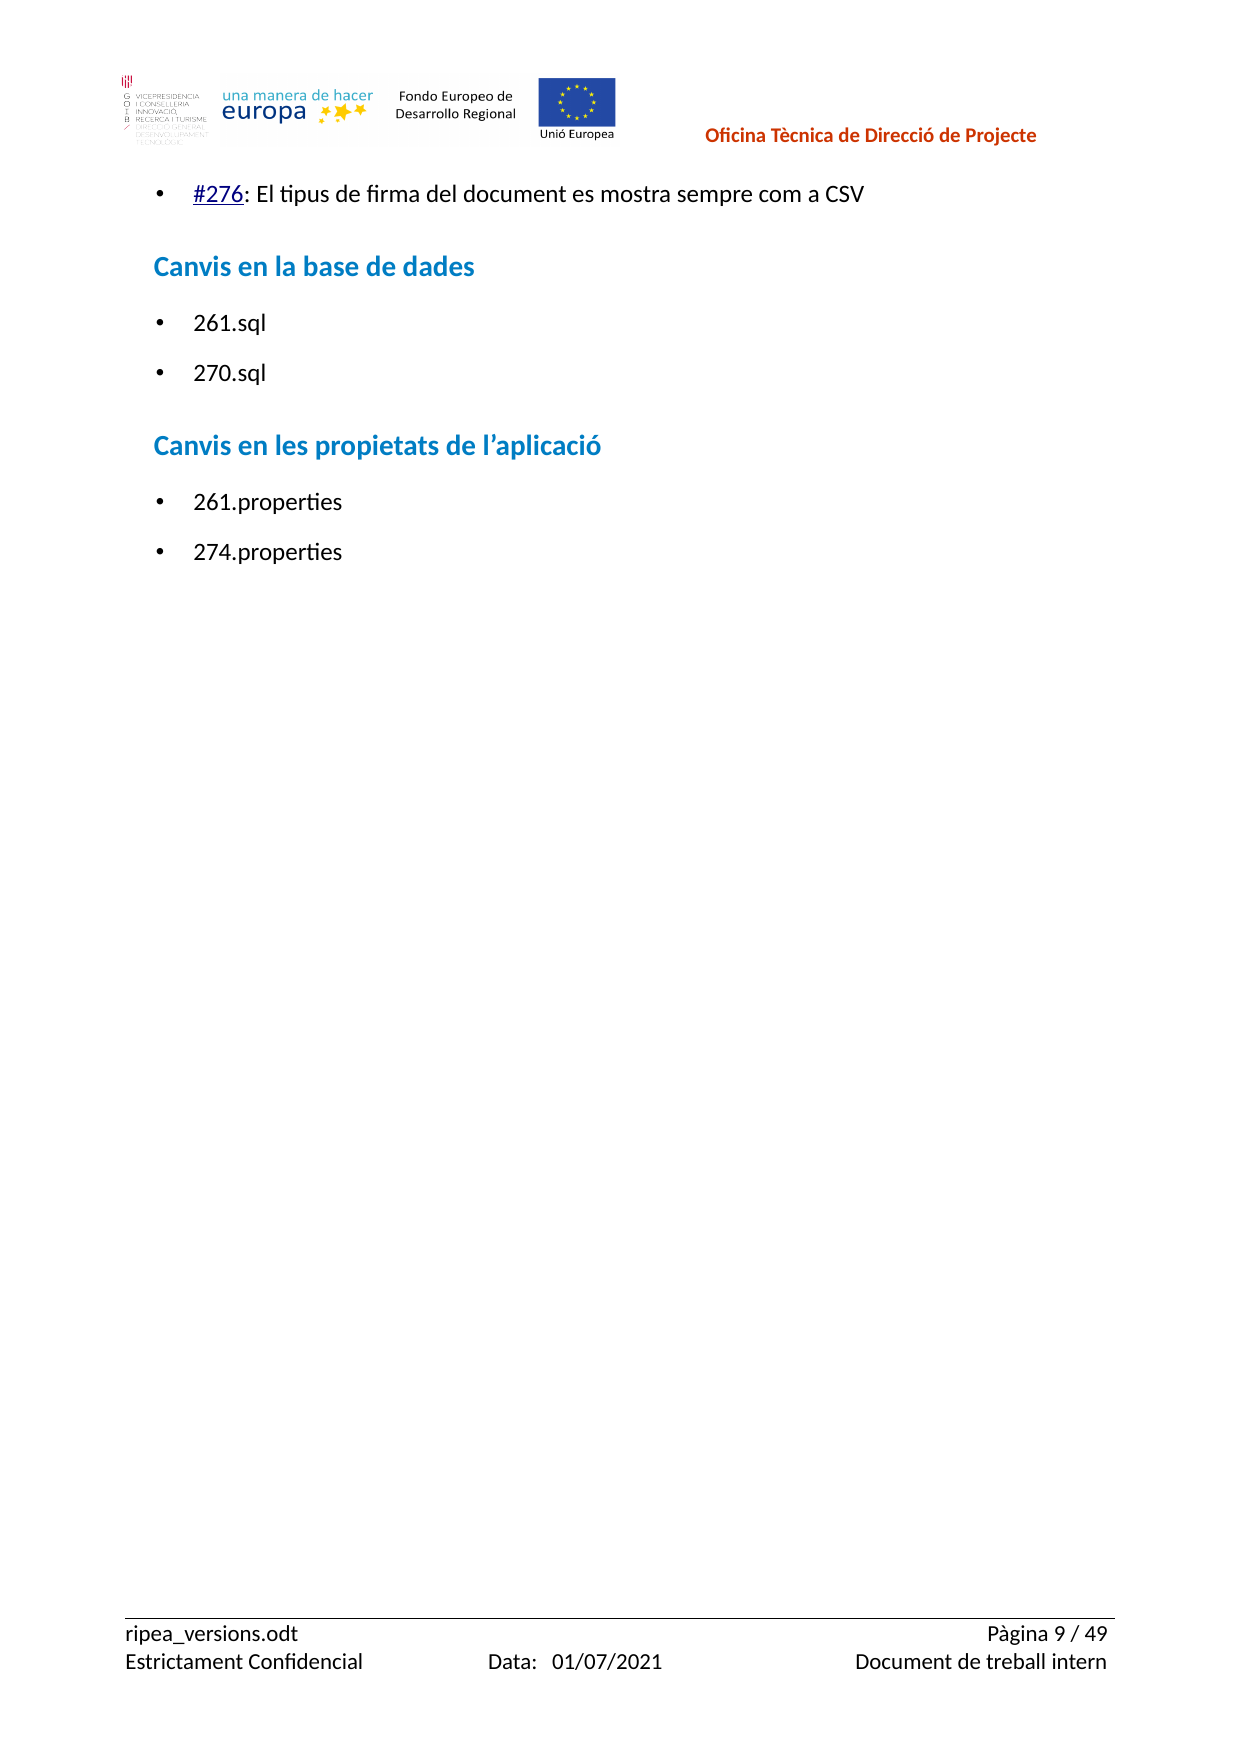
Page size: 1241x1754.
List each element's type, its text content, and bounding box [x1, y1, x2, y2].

subtitle Canvis en la base de dades [153, 248, 1122, 283]
list 270.sql [156, 357, 1122, 387]
picture [219, 73, 621, 147]
list 261.sql [156, 307, 1122, 338]
list #276: El tipus de firma del document es mostra sempre com a CSV [156, 178, 1122, 208]
subtitle Canvis en les propietats de l’aplicació [153, 427, 1122, 463]
list 261.properties [156, 486, 1122, 517]
picture [118, 73, 213, 147]
list 274.properties [156, 536, 1122, 566]
